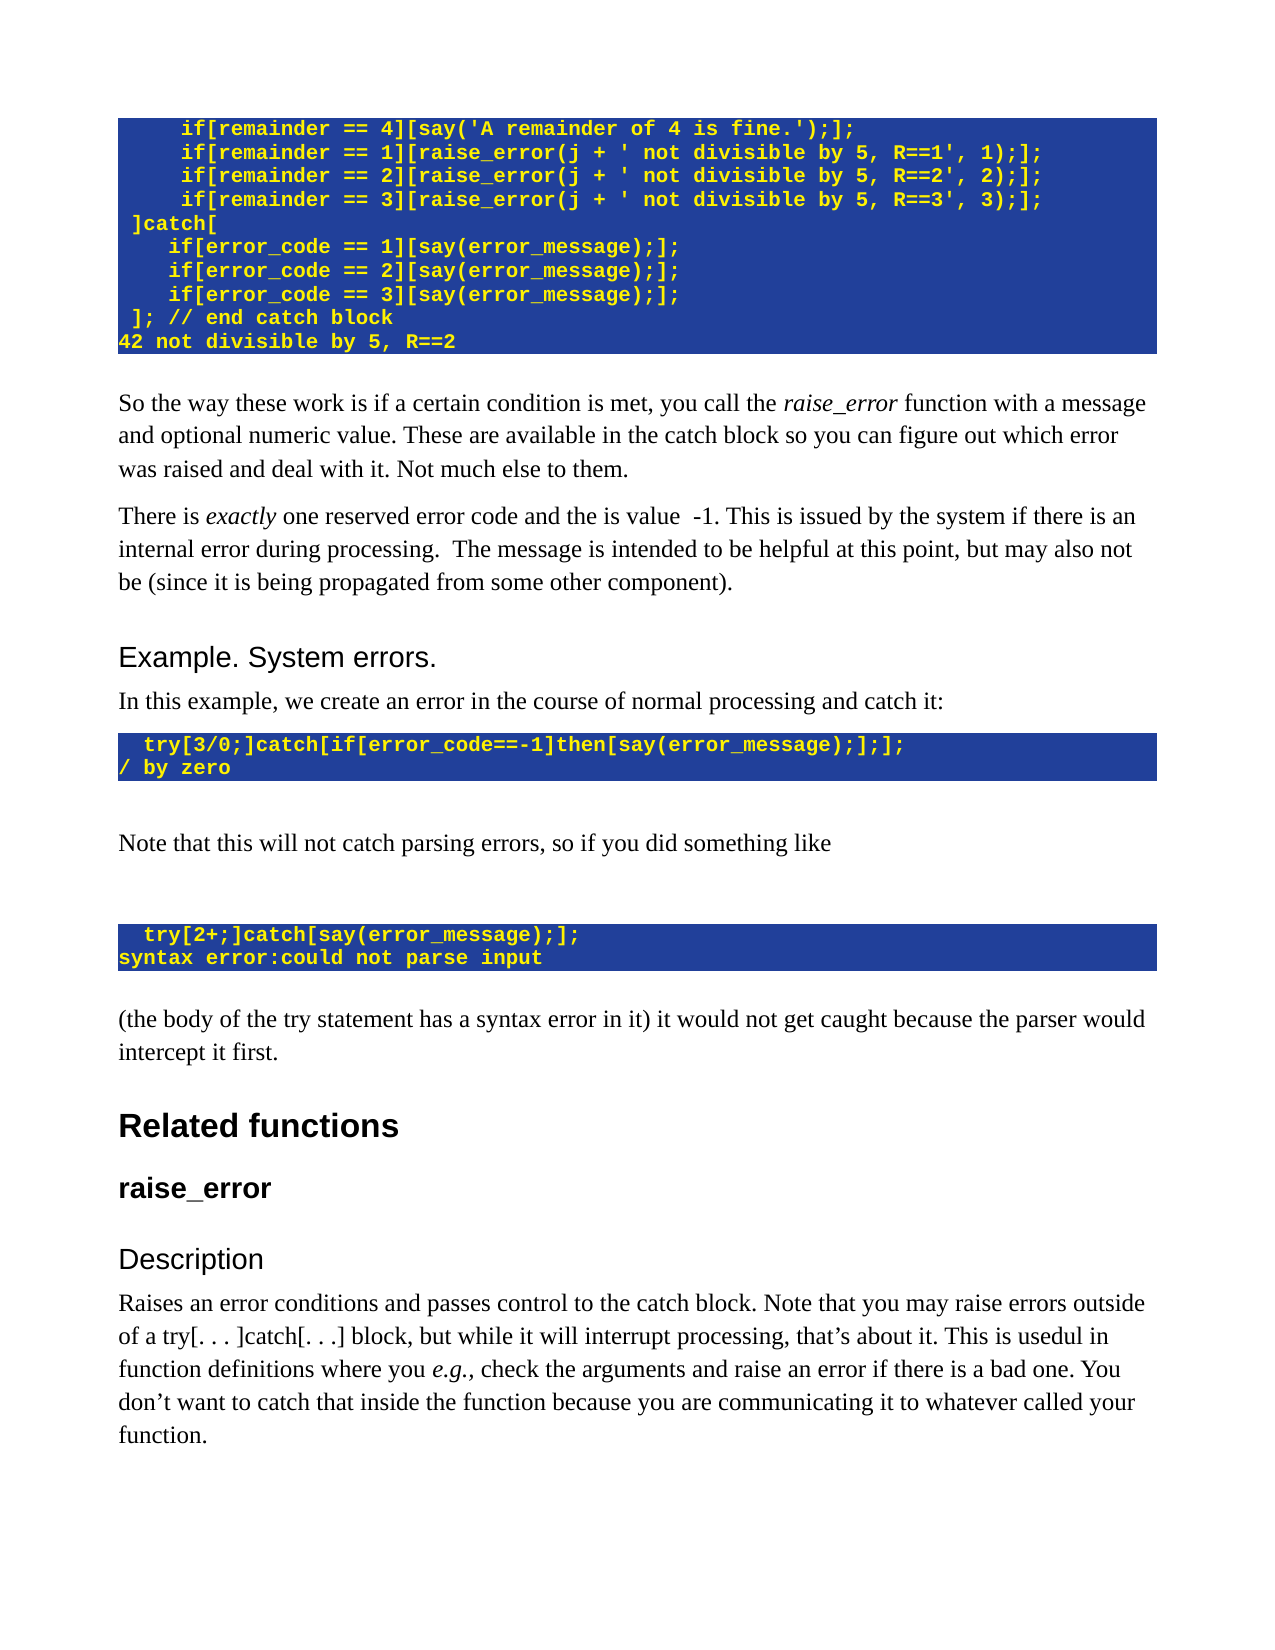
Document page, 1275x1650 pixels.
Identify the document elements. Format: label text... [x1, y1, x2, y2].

text syntax error:could not parse input [118, 947, 1157, 971]
text ]catch[ [118, 213, 1157, 236]
text if[remainder == 1][raise_error(j + ' not divisible by 5, R==1', 1);]; [118, 142, 1157, 165]
text ]; // end catch block [118, 307, 1157, 331]
subtitle raise_error [118, 1171, 1157, 1205]
text if[remainder == 4][say('A remainder of 4 is fine.');]; [118, 118, 1157, 142]
text (the body of the try statement has a syntax error in it) it would not get caught because the parser would intercept it first. [118, 971, 1157, 1066]
text if[remainder == 3][raise_error(j + ' not divisible by 5, R==3', 3);]; [118, 189, 1157, 213]
subtitle Example. System errors. [118, 640, 1157, 673]
text So the way these work is if a certain condition is met, you call the raise_error function with a message and optional numeric value. These are available in the catch block so you can figure out which error was raised and deal with it. Not much else to them. [118, 354, 1157, 482]
text 42 not divisible by 5, R==2 [118, 331, 1157, 354]
text if[remainder == 2][raise_error(j + ' not divisible by 5, R==2', 2);]; [118, 165, 1157, 189]
subtitle Related functions [118, 1105, 1157, 1144]
text There is exactly one reserved error code and the is value -1. This is issued by the system if there is an internal error during processing. The message is intended to be helpful at this point, but may also not be (since it is being propagated from some other component). [118, 501, 1157, 596]
text In this example, we create an error in the course of normal processing and catch it: [118, 686, 1157, 715]
text Note that this will not catch parsing errors, so if you did something like [118, 828, 1157, 857]
text try[3/0;]catch[if[error_code==-1]then[say(error_message);];]; [118, 733, 1157, 757]
text / by zero [118, 757, 1157, 781]
subtitle Description [118, 1242, 1157, 1276]
text Raises an error conditions and passes control to the catch block. Note that you may raise errors outside of a try[. . . ]catch[. . .] block, but while it will interrupt processing, that’s about it. This is usedul in function definitions where you e.g., check the arguments and raise an error if there is a bad one. You don’t want to catch that inside the function because you are communicating it to whatever called your function. [118, 1288, 1157, 1449]
text if[error_code == 1][say(error_message);]; [118, 236, 1157, 260]
text if[error_code == 2][say(error_message);]; [118, 260, 1157, 284]
text try[2+;]catch[say(error_message);]; [118, 924, 1157, 947]
text if[error_code == 3][say(error_message);]; [118, 284, 1157, 307]
